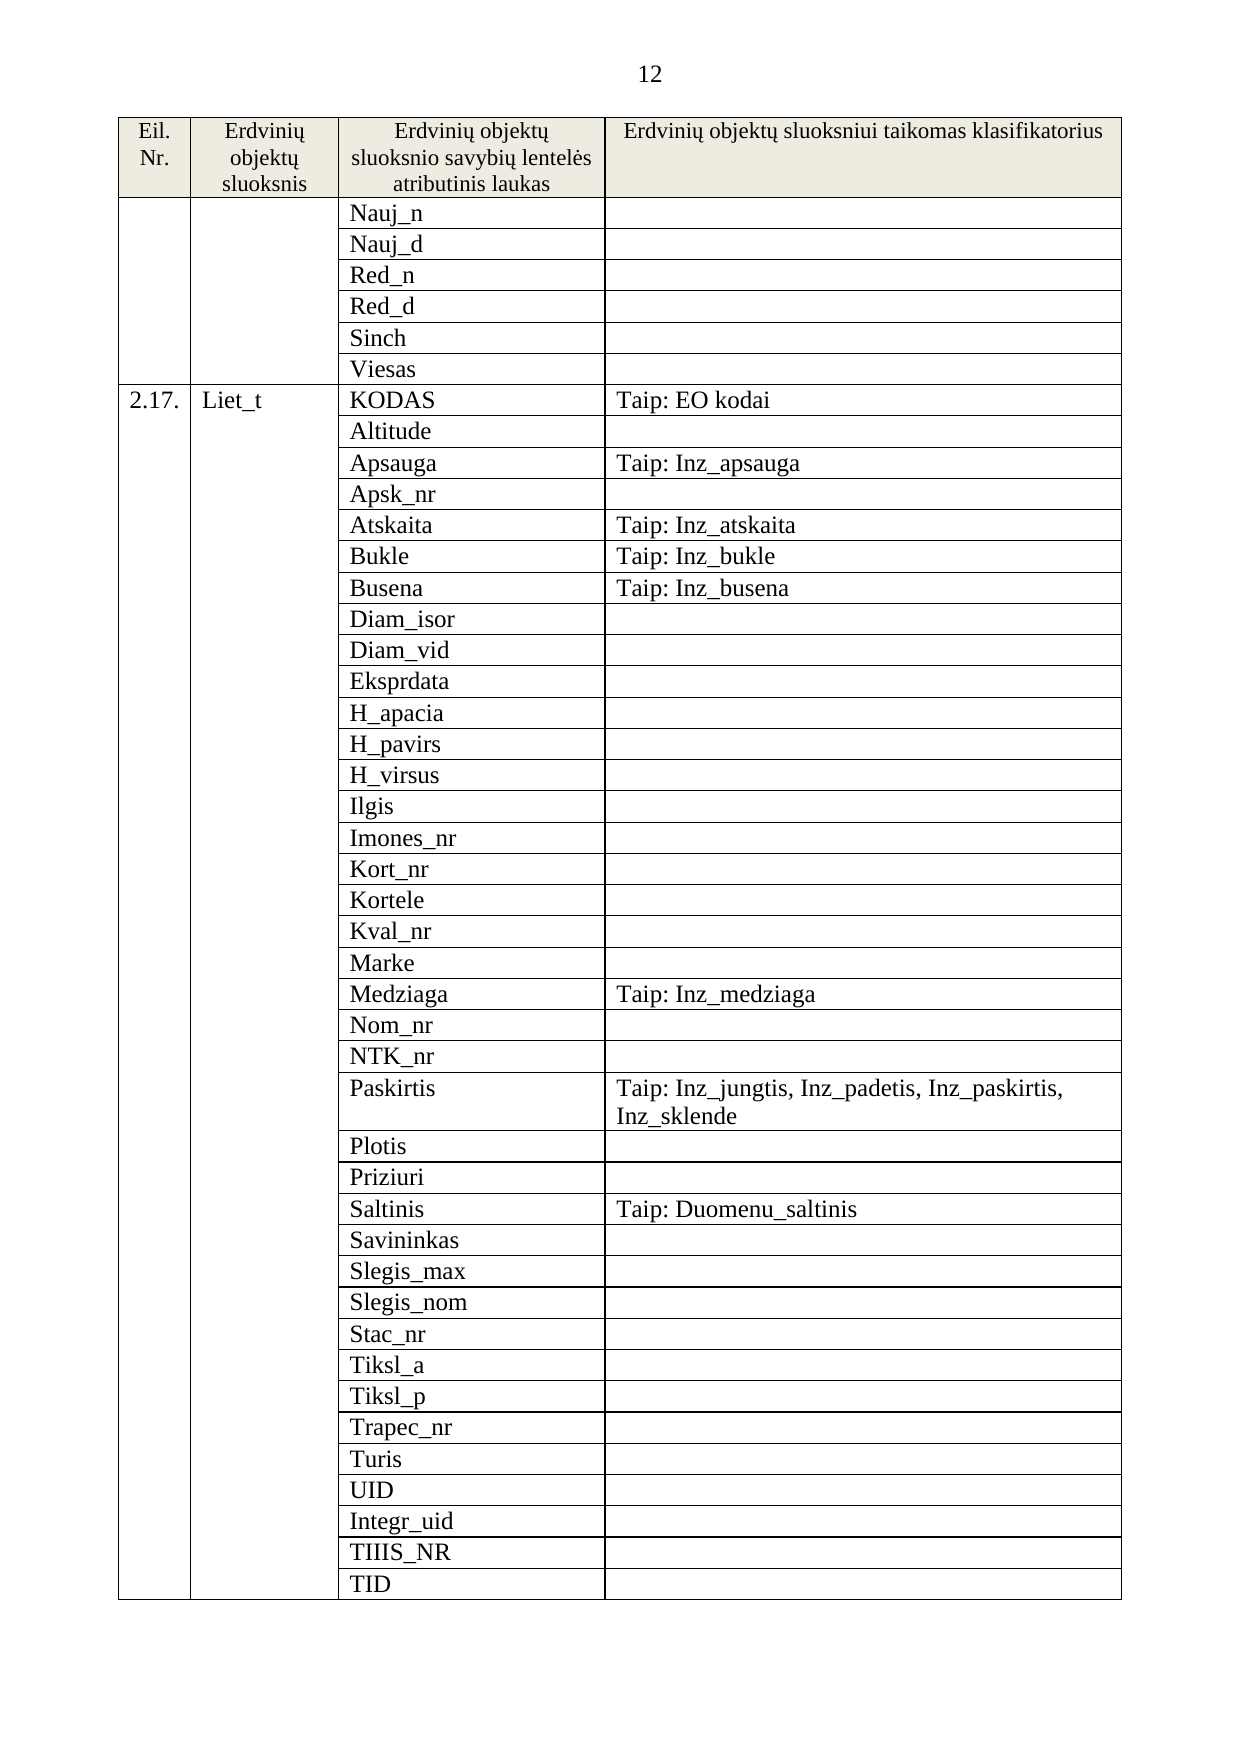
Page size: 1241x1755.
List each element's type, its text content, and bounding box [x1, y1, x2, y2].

table_cell [606, 1538, 1121, 1568]
table_cell [606, 885, 1121, 915]
table_header Erdvinių objektų sluoksnis [191, 118, 338, 197]
table_cell Nauj_n [339, 198, 604, 228]
table_cell Liet_t [191, 385, 338, 1599]
table_header Eil. Nr. [119, 118, 190, 197]
table_cell Trapec_nr [339, 1413, 604, 1443]
table_cell Taip: Inz_bukle [606, 541, 1121, 572]
table_cell [606, 1041, 1121, 1072]
table_cell [606, 698, 1121, 728]
table_cell Taip: Inz_medziaga [606, 979, 1121, 1009]
table_cell Integr_uid [339, 1506, 604, 1536]
table_cell Kort_nr [339, 854, 604, 884]
table_cell [606, 1506, 1121, 1536]
table_cell Priziuri [339, 1163, 604, 1193]
table_cell Atskaita [339, 510, 604, 540]
table_cell [606, 229, 1121, 259]
table_cell Diam_isor [339, 604, 604, 634]
table_cell Slegis_max [339, 1256, 604, 1286]
table_cell [606, 1569, 1121, 1599]
table_cell H_virsus [339, 760, 604, 790]
table_cell [606, 1319, 1121, 1349]
table_cell Kortele [339, 885, 604, 915]
table_cell Taip: Inz_busena [606, 573, 1121, 603]
table_cell [606, 854, 1121, 884]
table_cell [606, 1444, 1121, 1474]
table_cell [606, 1413, 1121, 1443]
table_cell Ilgis [339, 791, 604, 822]
table_cell [606, 291, 1121, 322]
table_cell [606, 1163, 1121, 1193]
table_cell Saltinis [339, 1194, 604, 1224]
table_cell Taip: EO kodai [606, 385, 1121, 415]
table_cell H_apacia [339, 698, 604, 728]
table_cell Apsauga [339, 448, 604, 478]
table_cell [606, 791, 1121, 822]
table_cell [606, 416, 1121, 447]
table_cell [606, 729, 1121, 759]
table_cell Red_d [339, 291, 604, 322]
table_cell Medziaga [339, 979, 604, 1009]
table_cell [191, 198, 338, 384]
table_cell Stac_nr [339, 1319, 604, 1349]
table_cell [606, 948, 1121, 978]
table_cell [606, 1350, 1121, 1380]
table_cell 2.17. [119, 385, 190, 1599]
table_cell Taip: Inz_jungtis, Inz_padetis, Inz_paskirtis, Inz_sklende [606, 1073, 1121, 1130]
table_cell [606, 635, 1121, 665]
table_cell Kval_nr [339, 916, 604, 947]
table_cell NTK_nr [339, 1041, 604, 1072]
table_cell Plotis [339, 1131, 604, 1161]
table_cell [606, 604, 1121, 634]
table_cell Sinch [339, 323, 604, 353]
table_cell [606, 760, 1121, 790]
table_cell [606, 666, 1121, 697]
table_cell [606, 1475, 1121, 1505]
table_cell Apsk_nr [339, 479, 604, 509]
table_cell Taip: Inz_atskaita [606, 510, 1121, 540]
table_cell Nom_nr [339, 1010, 604, 1040]
table_header Erdvinių objektų sluoksnio savybių lentelės atributinis laukas [339, 118, 604, 197]
table_cell TID [339, 1569, 604, 1599]
table_cell [606, 260, 1121, 290]
table_cell [606, 1010, 1121, 1040]
table_cell Taip: Duomenu_saltinis [606, 1194, 1121, 1224]
table_cell Savininkas [339, 1225, 604, 1255]
table_cell [119, 198, 190, 384]
table_cell [606, 1288, 1121, 1318]
table_cell Turis [339, 1444, 604, 1474]
table_cell Bukle [339, 541, 604, 572]
table_cell KODAS [339, 385, 604, 415]
table_cell Red_n [339, 260, 604, 290]
table_cell [606, 354, 1121, 384]
table_cell Tiksl_p [339, 1381, 604, 1411]
table_cell [606, 916, 1121, 947]
table_cell Nauj_d [339, 229, 604, 259]
table_cell Marke [339, 948, 604, 978]
table_cell Eksprdata [339, 666, 604, 697]
table_cell Tiksl_a [339, 1350, 604, 1380]
table_cell Paskirtis [339, 1073, 604, 1130]
table_cell Slegis_nom [339, 1288, 604, 1318]
table_cell H_pavirs [339, 729, 604, 759]
table_cell Taip: Inz_apsauga [606, 448, 1121, 478]
table_cell [606, 1225, 1121, 1255]
table_cell Viesas [339, 354, 604, 384]
table_cell TIIIS_NR [339, 1538, 604, 1568]
table_header Erdvinių objektų sluoksniui taikomas klasifikatorius [606, 118, 1121, 197]
table_cell [606, 323, 1121, 353]
table_cell [606, 198, 1121, 228]
table_cell Busena [339, 573, 604, 603]
table_cell Altitude [339, 416, 604, 447]
table_cell Imones_nr [339, 823, 604, 853]
table_cell Diam_vid [339, 635, 604, 665]
table_cell UID [339, 1475, 604, 1505]
table_cell [606, 479, 1121, 509]
table_cell [606, 1381, 1121, 1411]
table_cell [606, 823, 1121, 853]
table_cell [606, 1256, 1121, 1286]
table_cell [606, 1131, 1121, 1161]
